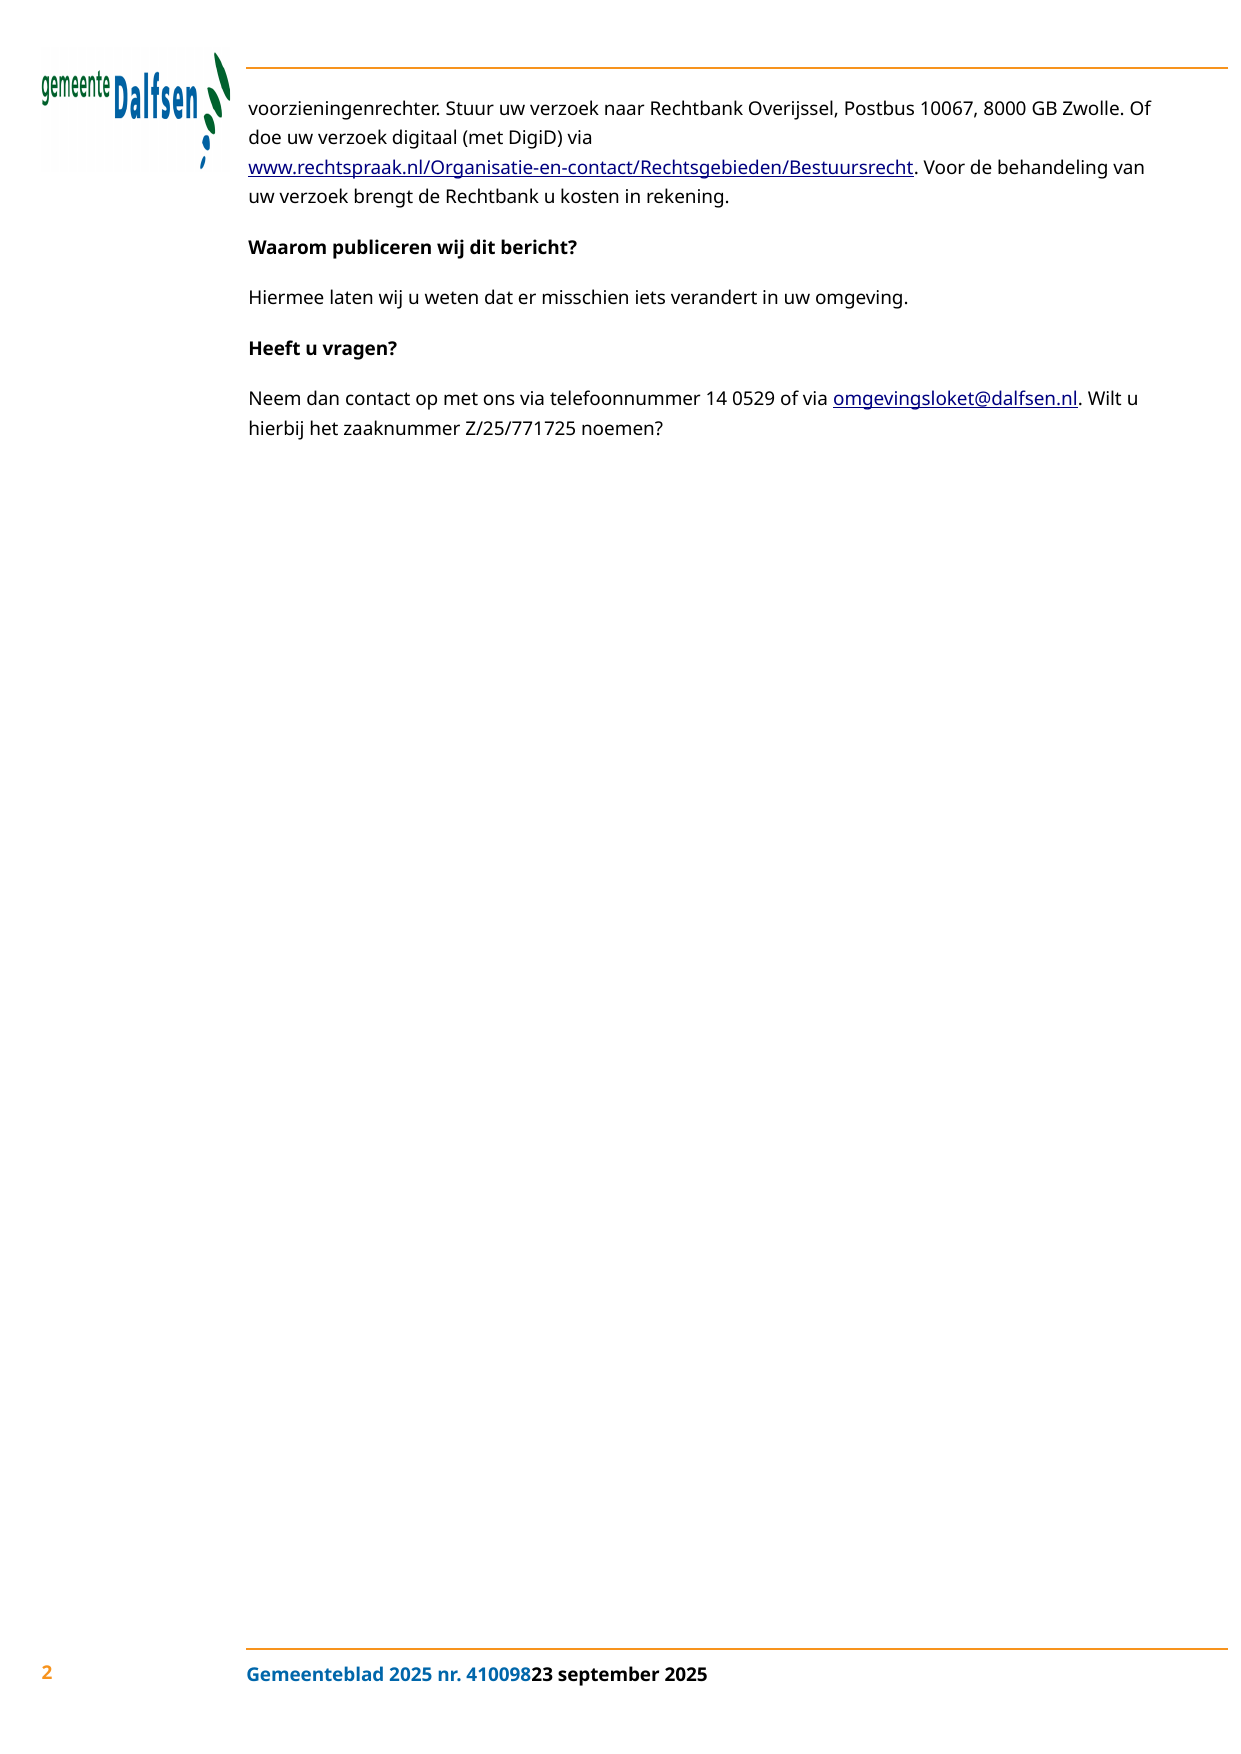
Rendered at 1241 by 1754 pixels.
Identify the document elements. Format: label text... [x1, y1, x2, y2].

text Waarom publiceren wij dit bericht? [248, 234, 1152, 260]
text voorzieningenrechter. Stuur uw verzoek naar Rechtbank Overijssel, Postbus 10067, 8000 GB Zwolle. Of doe uw verzoek digitaal (met DigiD) via www.rechtspraak.nl/Organisatie-en-contact/Rechtsgebieden/Bestuursrecht. Voor de behandeling van uw verzoek brengt de Rechtbank u kosten in rekening. [248, 95, 1152, 209]
text Heeft u vragen? [248, 335, 1152, 361]
text Hiermee laten wij u weten dat er misschien iets verandert in uw omgeving. [248, 284, 1152, 310]
text Neem dan contact op met ons via telefoonnummer 14 0529 of via omgevingsloket@dalfsen.nl. Wilt u hierbij het zaaknummer Z/25/771725 noemen? [248, 385, 1152, 441]
picture [41, 47, 231, 172]
